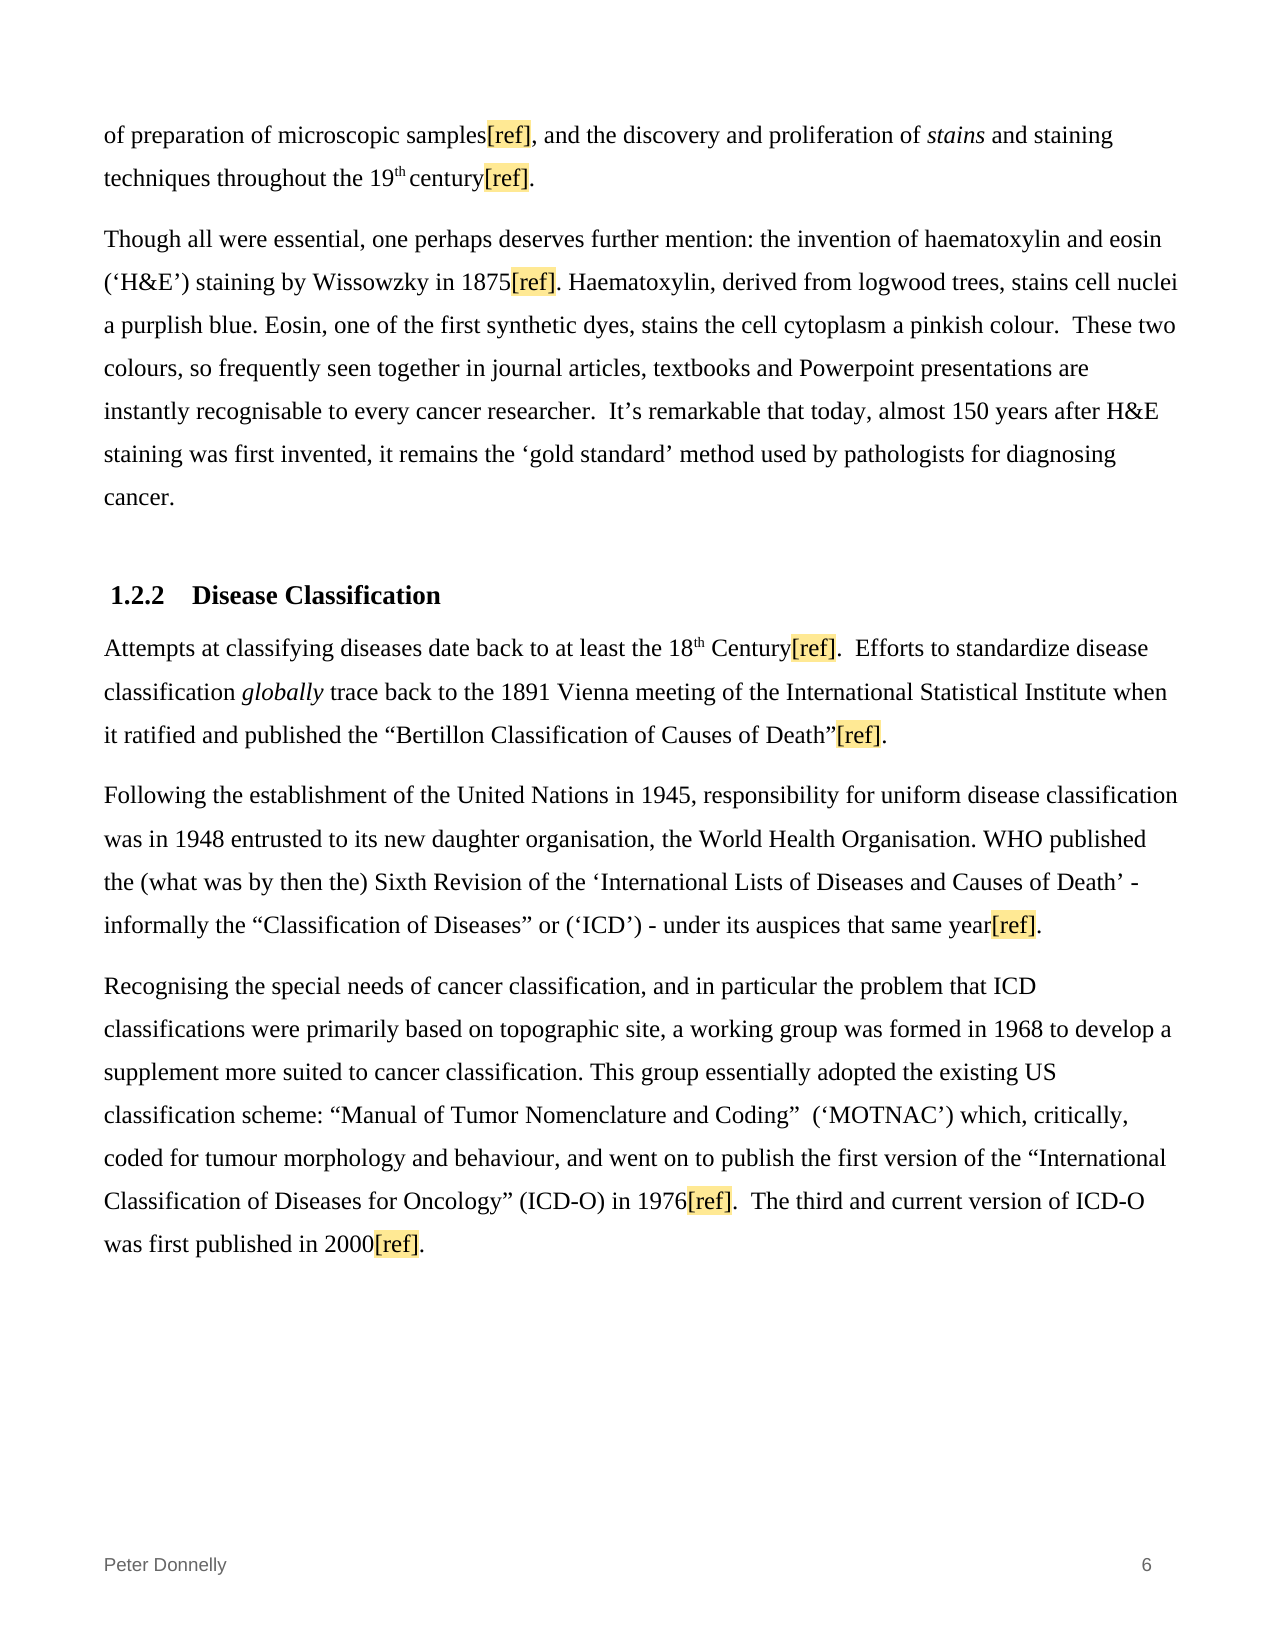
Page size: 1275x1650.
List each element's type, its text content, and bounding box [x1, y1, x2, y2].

text Attempts at classifying diseases date back to at least the 18th Century[ref]. Efforts to standardize disease classification globally trace back to the 1891 Vienna meeting of the International Statistical Institute when it ratified and published the “Bertillon Classification of Causes of Death”[ref]. [103, 633, 1181, 748]
subtitle Disease Classification [103, 579, 1181, 610]
text Recognising the special needs of cancer classification, and in particular the problem that ICD classifications were primarily based on topographic site, a working group was formed in 1968 to develop a supplement more suited to cancer classification. This group essentially adopted the existing US classification scheme: “Manual of Tumor Nomenclature and Coding” (‘MOTNAC’) which, critically, coded for tumour morphology and behaviour, and went on to publish the first version of the “International Classification of Diseases for Oncology” (ICD-O) in 1976[ref]. The third and current version of ICD-O was first published in 2000[ref]. [103, 971, 1181, 1258]
text of preparation of microscopic samples[ref], and the discovery and proliferation of stains and staining techniques throughout the 19th century[ref]. [103, 120, 1181, 192]
text Though all were essential, one perhaps deserves further mention: the invention of haematoxylin and eosin (‘H&E’) staining by Wissowzky in 1875[ref]. Haematoxylin, derived from logwood trees, stains cell nuclei a purplish blue. Eosin, one of the first synthetic dyes, stains the cell cytoplasm a pinkish colour. These two colours, so frequently seen together in journal articles, textbooks and Powerpoint presentations are instantly recognisable to every cancer researcher. It’s remarkable that today, almost 150 years after H&E staining was first invented, it remains the ‘gold standard’ method used by pathologists for diagnosing cancer. [103, 224, 1181, 511]
text Following the establishment of the United Nations in 1945, responsibility for uniform disease classification was in 1948 entrusted to its new daughter organisation, the World Health Organisation. WHO published the (what was by then the) Sixth Revision of the ‘International Lists of Diseases and Causes of Death’ - informally the “Classification of Diseases” or (‘ICD’) - under its auspices that same year[ref]. [103, 781, 1181, 939]
